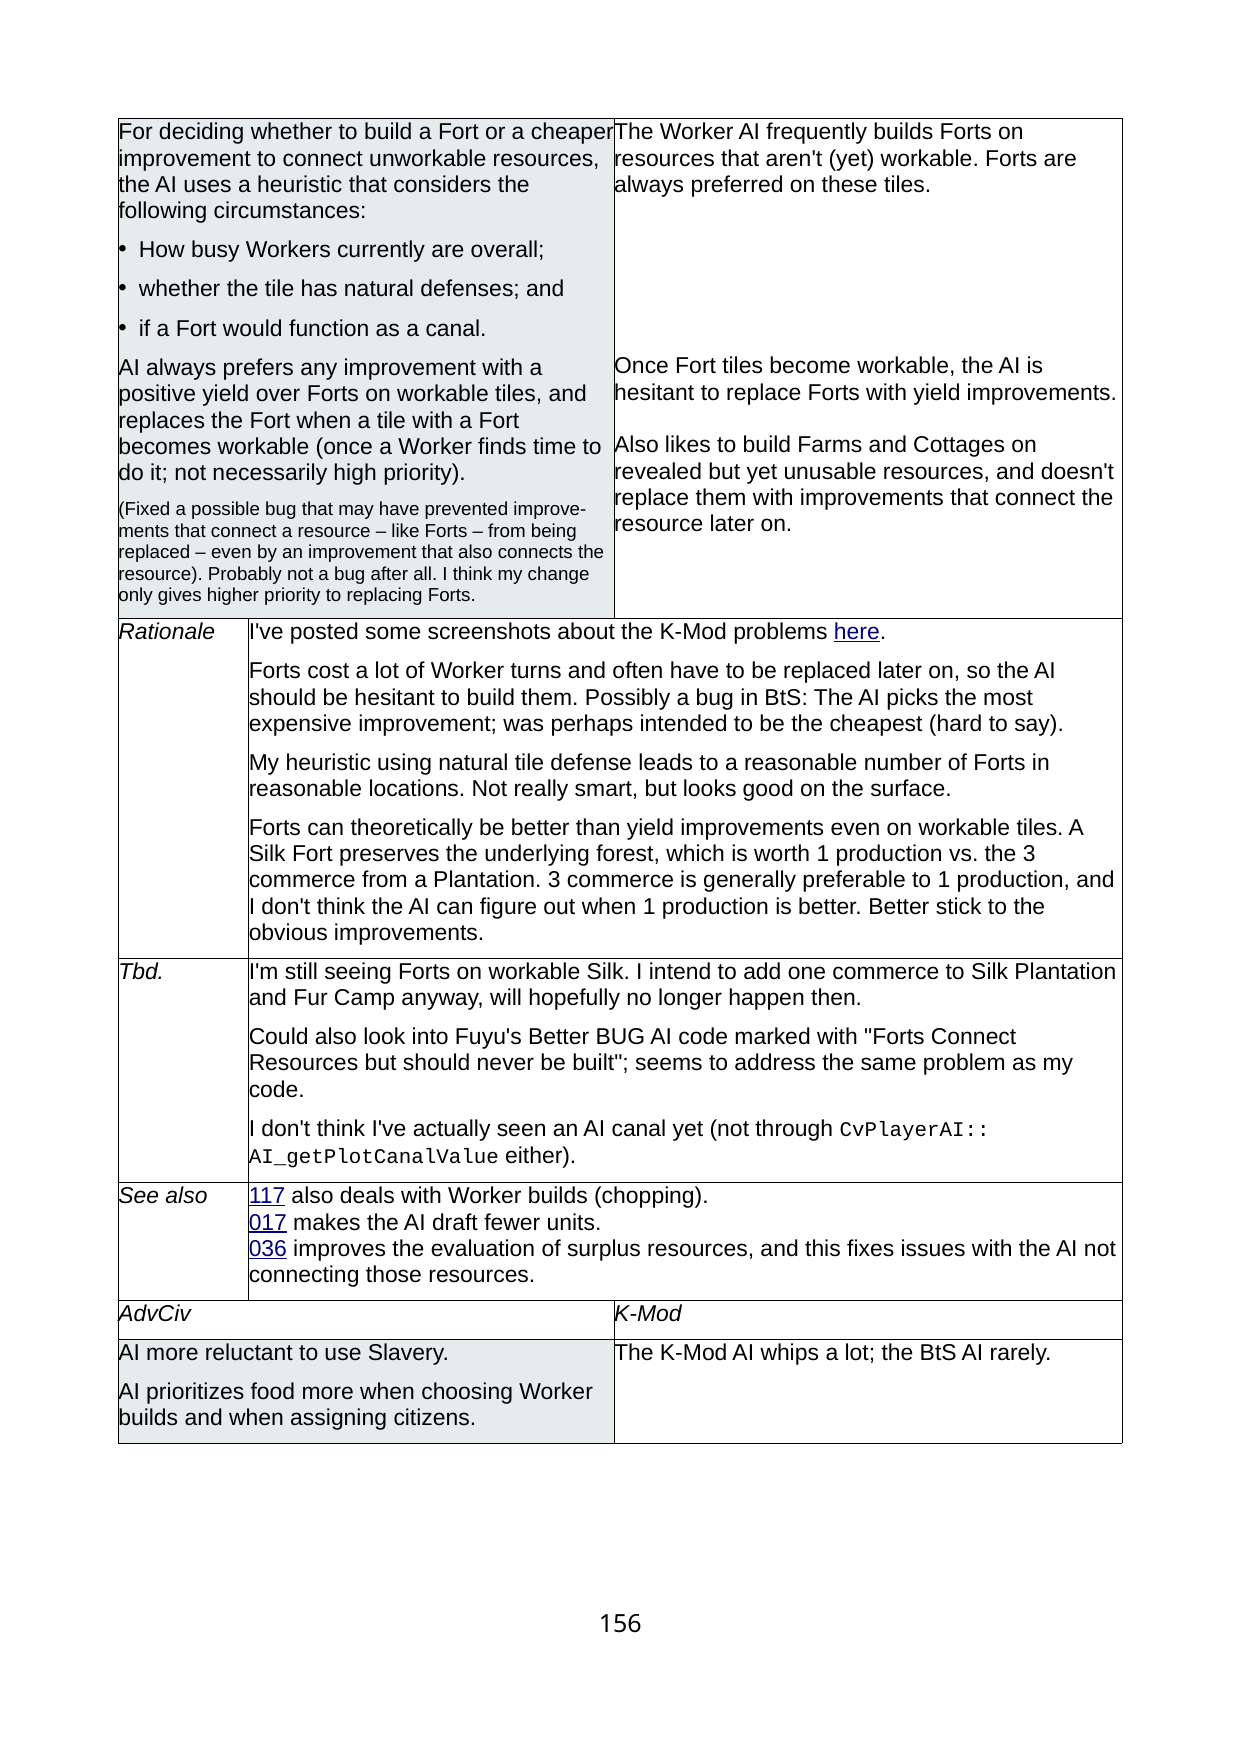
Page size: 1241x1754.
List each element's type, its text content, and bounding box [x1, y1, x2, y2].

table_cell Rationale [119, 619, 248, 958]
table_cell See also [119, 1183, 248, 1300]
table_cell I'm still seeing Forts on workable Silk. I intend to add one commerce to Silk Plantation and Fur Camp anyway, will hopefully no longer happen then. Could also look into Fuyu's Better BUG AI code marked with "Forts Connect Resources but should never be built"; seems to address the same problem as my code. I don't think I've actually seen an AI canal yet (not through CvPlayerAI:: AI_getPlotCanalValue either). [249, 959, 1122, 1182]
table_cell For deciding whether to build a Fort or a cheaper improvement to connect unworkable resources, the AI uses a heuristic that considers the following circumstances: How busy Workers currently are overall; whether the tile has natural defenses; and if a Fort would function as a canal. AI always prefers any improvement with a positive yield over Forts on workable tiles, and replaces the Fort when a tile with a Fort becomes workable (once a Worker finds time to do it; not necessarily high priority). (Fixed a possible bug that may have prevented improve­ments that connect a resource – like Forts – from being replaced – even by an improvement that also connects the resource). Probably not a bug after all. I think my change only gives higher priority to replacing Forts. [119, 119, 614, 618]
table_cell Tbd. [119, 959, 248, 1182]
table_cell The K-Mod AI whips a lot; the BtS AI rarely. [615, 1340, 1122, 1443]
table_cell 117 also deals with Worker builds (chopping). 017 makes the AI draft fewer units. 036 improves the evaluation of surplus resources, and this fixes issues with the AI not connecting those resources. [249, 1183, 1122, 1300]
table_cell AI more reluctant to use Slavery. AI prioritizes food more when choosing Worker builds and when assigning citizens. [119, 1340, 614, 1443]
table_cell I've posted some screenshots about the K-Mod problems here. Forts cost a lot of Worker turns and often have to be replaced later on, so the AI should be hesitant to build them. Possibly a bug in BtS: The AI picks the most expensive improvement; was perhaps intended to be the cheapest (hard to say). My heuristic using natural tile defense leads to a reasonable number of Forts in reasonable locations. Not really smart, but looks good on the surface. Forts can theoretically be better than yield improvements even on workable tiles. A Silk Fort preserves the underlying forest, which is worth 1 production vs. the 3 commerce from a Plantation. 3 commerce is generally preferable to 1 production, and I don't think the AI can figure out when 1 production is better. Better stick to the obvious improvements. [249, 619, 1122, 958]
table_cell The Worker AI frequently builds Forts on resources that aren't (yet) workable. Forts are always preferred on these tiles. Once Fort tiles become workable, the AI is hesitant to replace Forts with yield improvements. Also likes to build Farms and Cottages on revealed but yet unusable resources, and doesn't replace them with improvements that connect the resource later on. [615, 119, 1122, 618]
table_cell K-Mod [615, 1301, 1122, 1339]
table_cell AdvCiv [119, 1301, 614, 1339]
